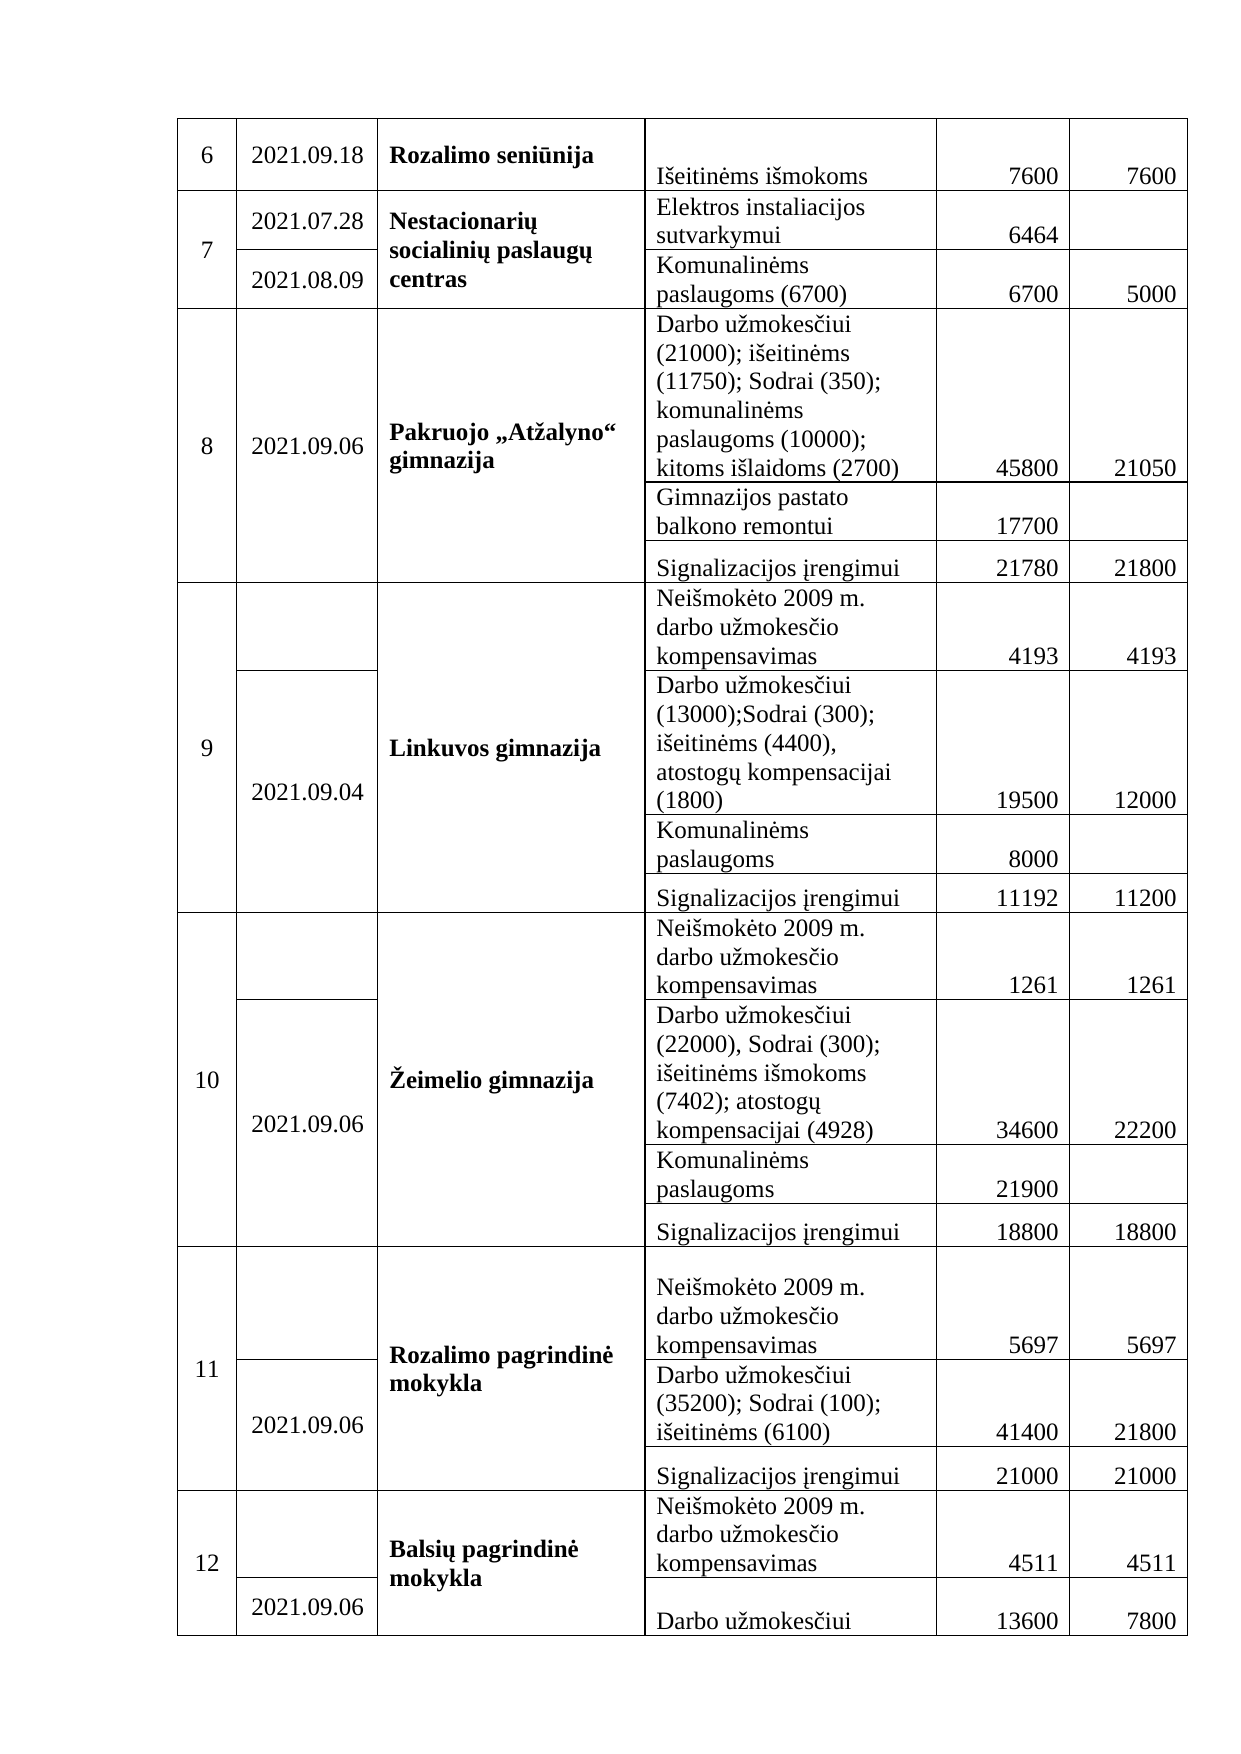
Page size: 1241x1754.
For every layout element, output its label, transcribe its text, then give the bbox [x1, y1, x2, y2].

table_cell 19500 [937, 671, 1069, 814]
table_cell Komunalinėms paslaugoms (6700) [646, 250, 936, 308]
table_cell 10 [178, 913, 236, 1246]
table_cell Komunalinėms paslaugoms [646, 1145, 936, 1202]
table_cell 18800 [937, 1204, 1069, 1246]
table_cell 4511 [937, 1491, 1069, 1577]
table_cell Darbo užmokesčiui (22000), Sodrai (300); išeitinėms išmokoms (7402); atostogų kompensacijai (4928) [646, 1000, 936, 1144]
table_cell Išeitinėms išmokoms [646, 119, 936, 190]
table_cell Rozalimo seniūnija [378, 119, 644, 190]
table_cell Signalizacijos įrengimui [646, 874, 936, 912]
table_cell Signalizacijos įrengimui [646, 541, 936, 582]
table_cell 2021.08.09 [237, 250, 377, 308]
table_cell 4511 [1070, 1491, 1187, 1577]
table_cell Signalizacijos įrengimui [646, 1204, 936, 1246]
table_cell Darbo užmokesčiui (13000);Sodrai (300); išeitinėms (4400), atostogų kompensacijai (1800) [646, 671, 936, 814]
table_cell [237, 913, 377, 999]
table_cell 18800 [1070, 1204, 1187, 1246]
table_cell Žeimelio gimnazija [378, 913, 644, 1246]
table_cell [1070, 815, 1187, 873]
table_cell 7 [178, 191, 236, 308]
table_cell Nestacionarių socialinių paslaugų centras [378, 191, 644, 308]
table_cell 5000 [1070, 250, 1187, 308]
table_cell 41400 [937, 1360, 1069, 1446]
table_cell [1070, 1145, 1187, 1202]
table_cell 13600 [937, 1578, 1069, 1635]
table_cell Neišmokėto 2009 m. darbo užmokesčio kompensavimas [646, 1491, 936, 1577]
table_cell Rozalimo pagrindinė mokykla [378, 1247, 644, 1490]
table_cell 2021.07.28 [237, 191, 377, 249]
table_cell 4193 [1070, 583, 1187, 669]
table_cell 2021.09.06 [237, 1360, 377, 1490]
table_cell 21800 [1070, 541, 1187, 582]
table_cell 2021.09.06 [237, 309, 377, 582]
table_cell Komunalinėms paslaugoms [646, 815, 936, 873]
table_cell 21000 [1070, 1447, 1187, 1490]
table_cell 8000 [937, 815, 1069, 873]
table_cell 6700 [937, 250, 1069, 308]
table_cell Neišmokėto 2009 m. darbo užmokesčio kompensavimas [646, 1247, 936, 1359]
table_cell Pakruojo „Atžalyno“ gimnazija [378, 309, 644, 582]
table_cell [237, 1491, 377, 1577]
table_cell 21780 [937, 541, 1069, 582]
table_cell 21900 [937, 1145, 1069, 1202]
table_cell 8 [178, 309, 236, 582]
table_cell 21000 [937, 1447, 1069, 1490]
table_cell 17700 [937, 483, 1069, 540]
table_cell [1070, 483, 1187, 540]
table_cell 7800 [1070, 1578, 1187, 1635]
table_cell 21800 [1070, 1360, 1187, 1446]
table_cell 11200 [1070, 874, 1187, 912]
table_cell 12 [178, 1491, 236, 1635]
table_cell Darbo užmokesčiui [646, 1578, 936, 1635]
table_cell 7600 [1070, 119, 1187, 190]
table_cell Gimnazijos pastato balkono remontui [646, 483, 936, 540]
table_cell Neišmokėto 2009 m. darbo užmokesčio kompensavimas [646, 913, 936, 999]
table_cell 7600 [937, 119, 1069, 190]
table_cell 2021.09.06 [237, 1000, 377, 1246]
table_cell 22200 [1070, 1000, 1187, 1144]
table_cell 12000 [1070, 671, 1187, 814]
table_cell 45800 [937, 309, 1069, 481]
table_cell 1261 [1070, 913, 1187, 999]
table_cell Elektros instaliacijos sutvarkymui [646, 191, 936, 249]
table_cell [237, 1247, 377, 1359]
table_cell 4193 [937, 583, 1069, 669]
table_cell [237, 583, 377, 669]
table_cell 6 [178, 119, 236, 190]
table_cell 2021.09.04 [237, 671, 377, 912]
table_cell [1070, 191, 1187, 249]
table_cell 9 [178, 583, 236, 912]
table_cell 1261 [937, 913, 1069, 999]
table_cell Signalizacijos įrengimui [646, 1447, 936, 1490]
table_cell Balsių pagrindinė mokykla [378, 1491, 644, 1635]
table_cell 11 [178, 1247, 236, 1490]
table_cell Darbo užmokesčiui (21000); išeitinėms (11750); Sodrai (350); komunalinėms paslaugoms (10000); kitoms išlaidoms (2700) [646, 309, 936, 481]
table_cell 5697 [937, 1247, 1069, 1359]
table_cell 5697 [1070, 1247, 1187, 1359]
table_cell Linkuvos gimnazija [378, 583, 644, 912]
table_cell Darbo užmokesčiui (35200); Sodrai (100); išeitinėms (6100) [646, 1360, 936, 1446]
table_cell 2021.09.06 [237, 1578, 377, 1635]
table_cell 6464 [937, 191, 1069, 249]
table_cell 21050 [1070, 309, 1187, 481]
table_cell Neišmokėto 2009 m. darbo užmokesčio kompensavimas [646, 583, 936, 669]
table_cell 34600 [937, 1000, 1069, 1144]
table_cell 11192 [937, 874, 1069, 912]
table_cell 2021.09.18 [237, 119, 377, 190]
